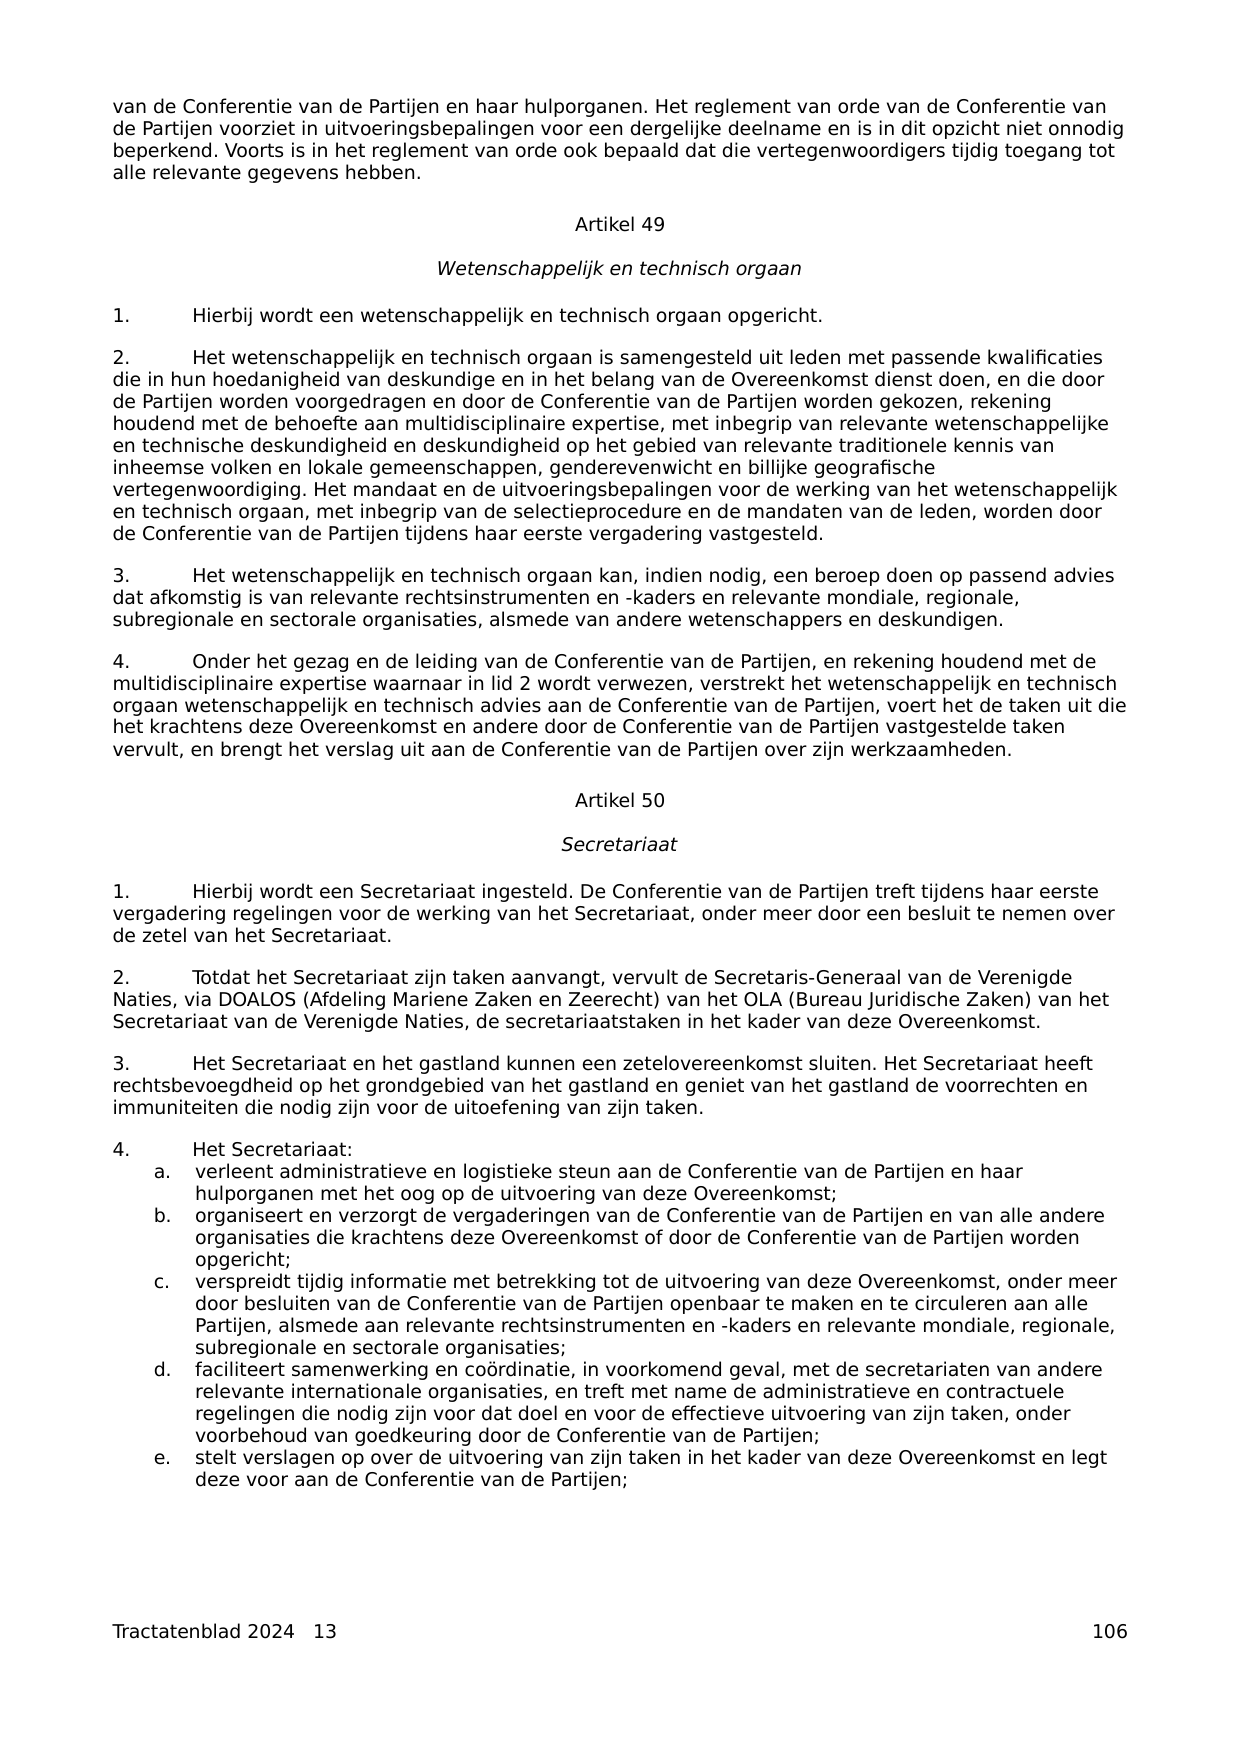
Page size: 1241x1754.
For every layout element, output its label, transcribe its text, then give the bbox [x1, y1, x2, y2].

text 4. Het Secretariaat: [112, 1139, 1128, 1161]
text d. faciliteert samenwerking en coördinatie, in voorkomend geval, met de secretariaten van andere relevante internationale organisaties, en treft met name de administratieve en contractuele regelingen die nodig zijn voor dat doel en voor de effectieve uitvoering van zijn taken, onder voorbehoud van goedkeuring door de Conferentie van de Partijen; [153, 1359, 1128, 1447]
text e. stelt verslagen op over de uitvoering van zijn taken in het kader van deze Overeenkomst en legt deze voor aan de Conferentie van de Partijen; [153, 1447, 1128, 1491]
text 1. Hierbij wordt een wetenschappelijk en technisch orgaan opgericht. [112, 305, 1128, 327]
text c. verspreidt tijdig informatie met betrekking tot de uitvoering van deze Overeenkomst, onder meer door besluiten van de Conferentie van de Partijen openbaar te maken en te circuleren aan alle Partijen, alsmede aan relevante rechtsinstrumenten en -kaders en relevante mondiale, regionale, subregionale en sectorale organisaties; [153, 1271, 1128, 1359]
text a. verleent administratieve en logistieke steun aan de Conferentie van de Partijen en haar hulporganen met het oog op de uitvoering van deze Overeenkomst; [153, 1161, 1128, 1205]
text van de Conferentie van de Partijen en haar hulporganen. Het reglement van orde van de Conferentie van de Partijen voorziet in uitvoeringsbepalingen voor een dergelijke deelname en is in dit opzicht niet onnodig beperkend. Voorts is in het reglement van orde ook bepaald dat die vertegenwoordigers tijdig toegang tot alle relevante gegevens hebben. [112, 96, 1128, 184]
text 3. Het wetenschappelijk en technisch orgaan kan, indien nodig, een beroep doen op passend advies dat afkomstig is van relevante rechtsinstrumenten en -kaders en relevante mondiale, regionale, subregionale en sectorale organisaties, alsmede van andere wetenschappers en deskundigen. [112, 564, 1128, 631]
text 3. Het Secretariaat en het gastland kunnen een zetelovereenkomst sluiten. Het Secretariaat heeft rechtsbevoegdheid op het grondgebied van het gastland en geniet van het gastland de voorrechten en immuniteiten die nodig zijn voor de uitoefening van zijn taken. [112, 1053, 1128, 1119]
subtitle Artikel 49 Wetenschappelijk en technisch orgaan [112, 214, 1128, 280]
text b. organiseert en verzorgt de vergaderingen van de Conferentie van de Partijen en van alle andere organisaties die krachtens deze Overeenkomst of door de Conferentie van de Partijen worden opgericht; [153, 1205, 1128, 1271]
subtitle Artikel 50 Secretariaat [112, 790, 1128, 856]
text 2. Het wetenschappelijk en technisch orgaan is samengesteld uit leden met passende kwalificaties die in hun hoedanigheid van deskundige en in het belang van de Overeenkomst dienst doen, en die door de Partijen worden voorgedragen en door de Conferentie van de Partijen worden gekozen, rekening houdend met de behoefte aan multidisciplinaire expertise, met inbegrip van relevante wetenschappelijke en technische deskundigheid en deskundigheid op het gebied van relevante traditionele kennis van inheemse volken en lokale gemeenschappen, genderevenwicht en billijke geografische vertegenwoordiging. Het mandaat en de uitvoeringsbepalingen voor de werking van het wetenschappelijk en technisch orgaan, met inbegrip van de selectieprocedure en de mandaten van de leden, worden door de Conferentie van de Partijen tijdens haar eerste vergadering vastgesteld. [112, 347, 1128, 544]
text 1. Hierbij wordt een Secretariaat ingesteld. De Conferentie van de Partijen treft tijdens haar eerste vergadering regelingen voor de werking van het Secretariaat, onder meer door een besluit te nemen over de zetel van het Secretariaat. [112, 881, 1128, 947]
text 2. Totdat het Secretariaat zijn taken aanvangt, vervult de Secretaris-Generaal van de Verenigde Naties, via DOALOS (Afdeling Mariene Zaken en Zeerecht) van het OLA (Bureau Juridische Zaken) van het Secretariaat van de Verenigde Naties, de secretariaatstaken in het kader van deze Overeenkomst. [112, 967, 1128, 1033]
text 4. Onder het gezag en de leiding van de Conferentie van de Partijen, en rekening houdend met de multidisciplinaire expertise waarnaar in lid 2 wordt verwezen, verstrekt het wetenschappelijk en technisch orgaan wetenschappelijk en technisch advies aan de Conferentie van de Partijen, voert het de taken uit die het krachtens deze Overeenkomst en andere door de Conferentie van de Partijen vastgestelde taken vervult, en brengt het verslag uit aan de Conferentie van de Partijen over zijn werkzaamheden. [112, 651, 1128, 760]
